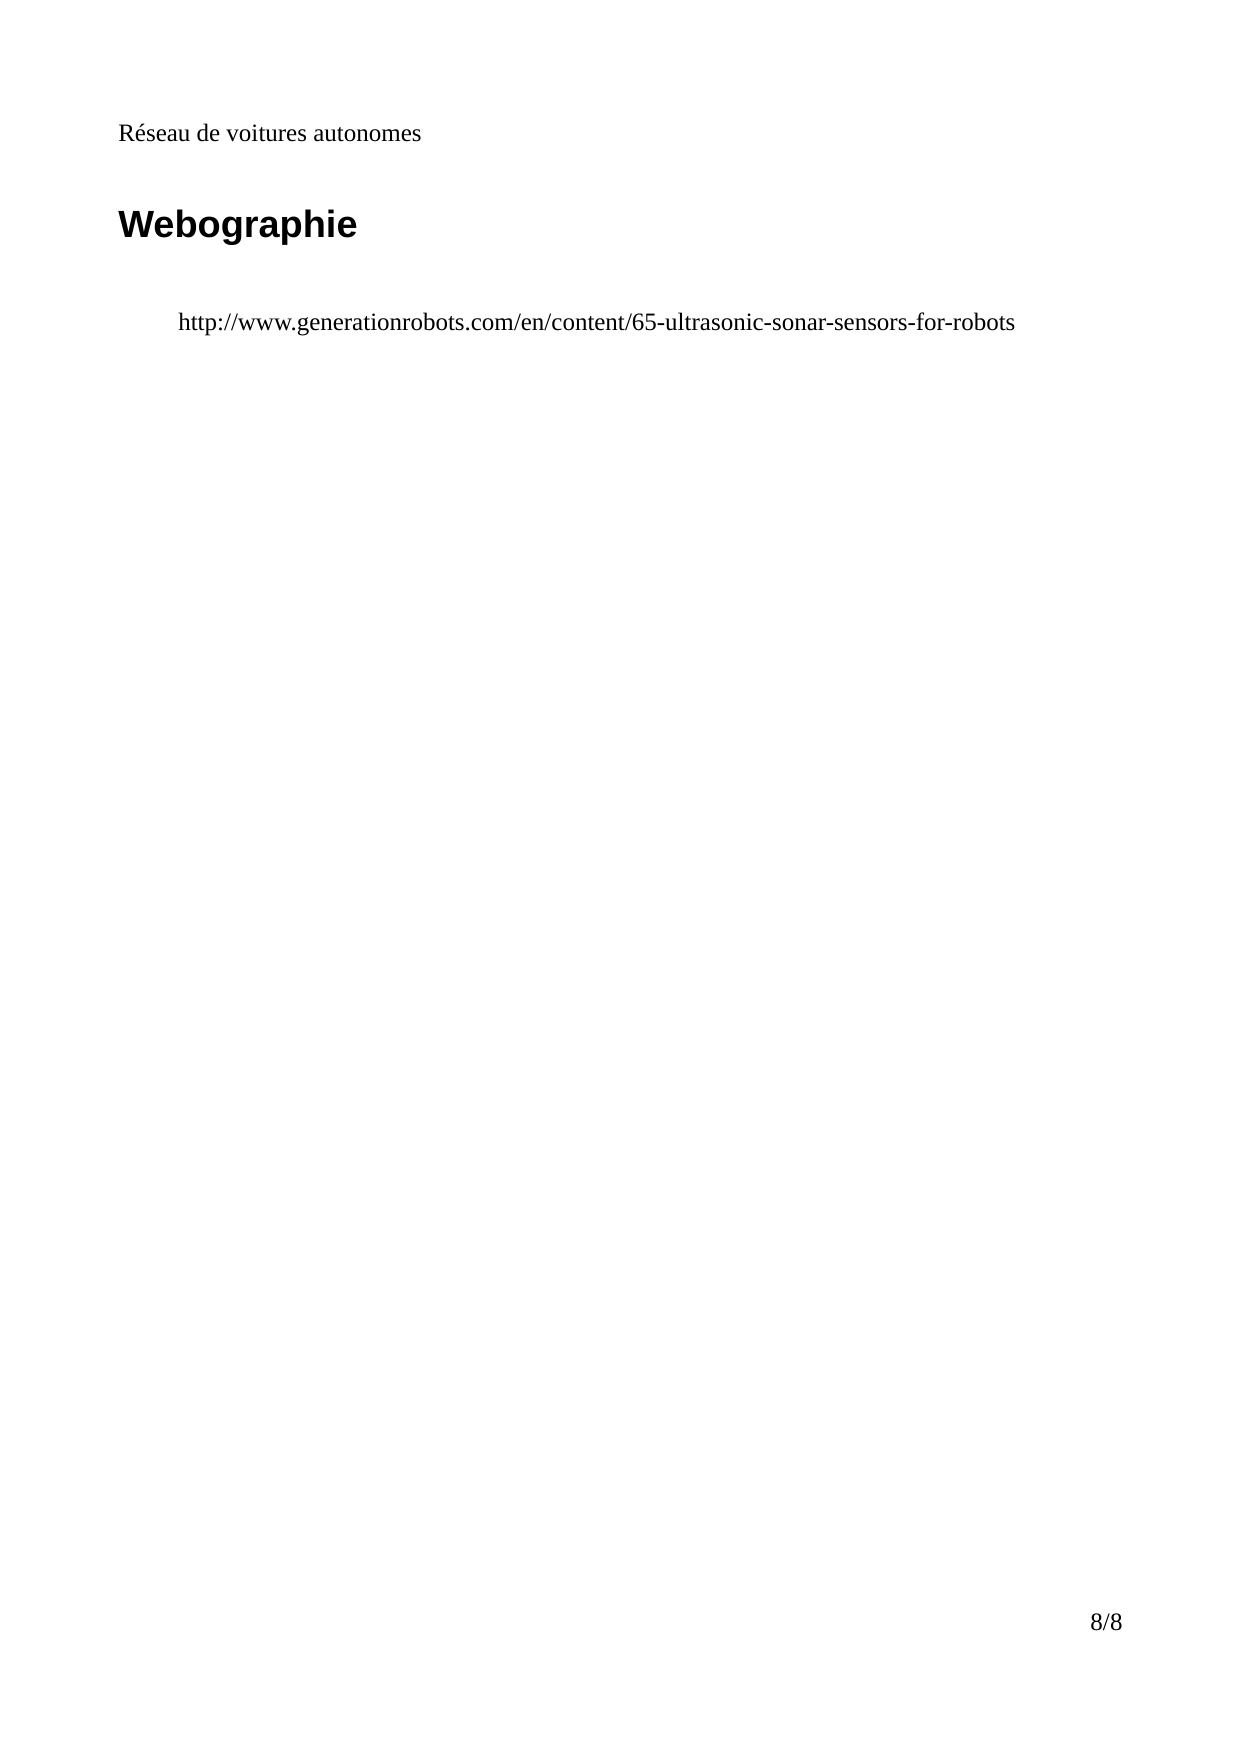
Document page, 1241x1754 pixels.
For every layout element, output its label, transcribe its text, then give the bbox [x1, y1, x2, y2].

subtitle Webographie [118, 201, 1122, 245]
text http://www.generationrobots.com/en/content/65-ultrasonic-sonar-sensors-for-robots [118, 307, 1122, 335]
